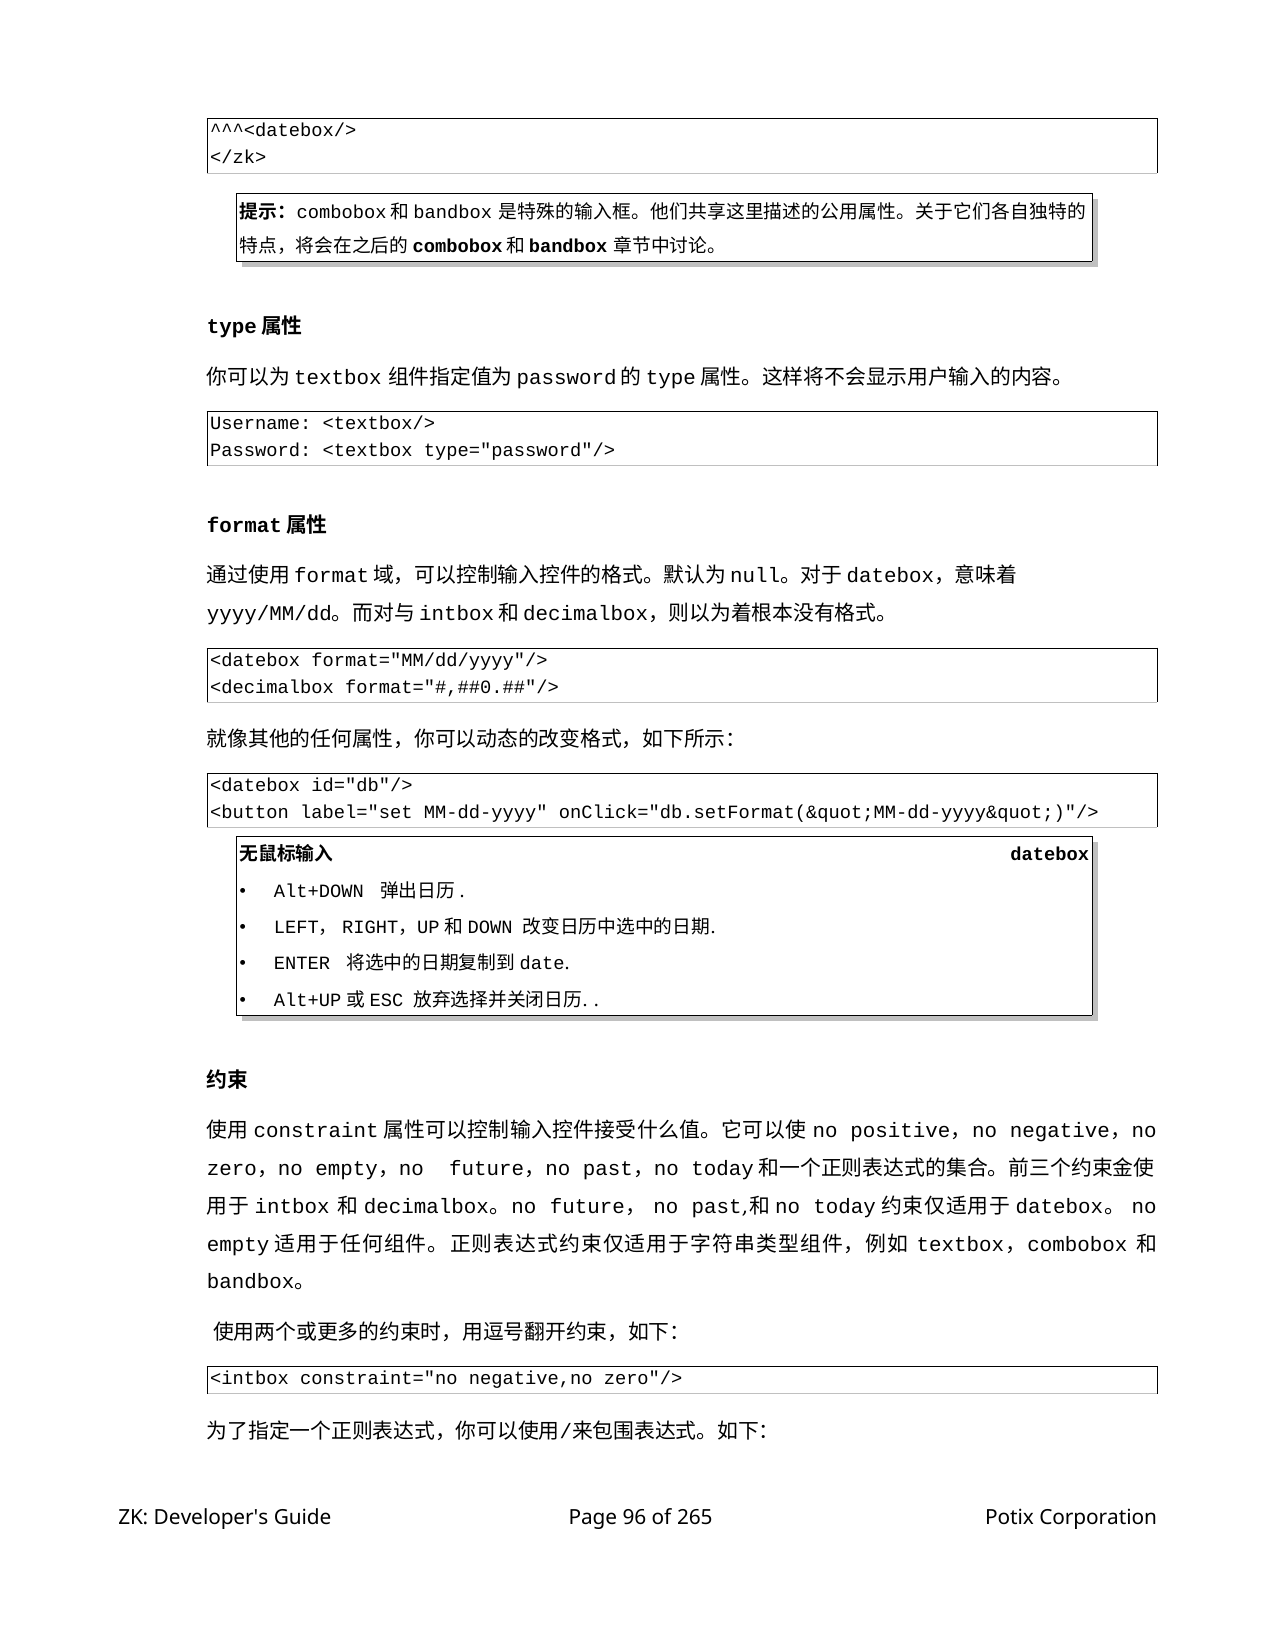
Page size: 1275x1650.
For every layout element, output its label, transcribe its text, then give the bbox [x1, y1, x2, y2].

list Alt+DOWN 弹出日历 . [237, 872, 1092, 903]
subtitle format属性 [207, 508, 1157, 538]
list ENTER 将选中的日期复制到 date. [237, 945, 1092, 976]
text 使用constraint属性可以控制输入控件接受什么值。它可以使no positive，no negative，no zero，no empty，no future，no past，no today和一个正则表达式的集合。前三个约束金使用于intbox 和decimalbox。no future， no past,和no today约束仅适用于datebox。 no empty适用于任何组件。正则表达式约束仅适用于字符串类型组件，例如textbox，combobox 和bandbox。 [207, 1114, 1157, 1295]
list Alt+UP 或 ESC 放弃选择并关闭日历. . [237, 981, 1092, 1015]
text 无鼠标输入 datebox [237, 837, 1092, 866]
text <datebox format="MM/dd/yyyy"/> [208, 649, 1157, 672]
text <datebox id="db"/> <button label="set MM-dd-yyyy" onClick="db.setFormat(&quot;MM-dd-yyyy&quot;)"/> [208, 774, 1157, 827]
text 通过使用format域，可以控制输入控件的格式。默认为null。对于datebox，意味着 yyyy/MM/dd。而对与intbox和decimalbox，则以为着根本没有格式。 [207, 559, 1157, 627]
text <decimalbox format="#,##0.##"/> [208, 675, 1157, 702]
list LEFT， RIGHT，UP 和 DOWN 改变日历中选中的日期. [237, 909, 1092, 939]
text Password: <textbox type="password"/> [208, 438, 1157, 465]
text ^^^<datebox/> [208, 119, 1157, 142]
subtitle type属性 [207, 309, 1157, 340]
text 你可以为textbox 组件指定值为password的type属性。这样将不会显示用户输入的内容。 [207, 360, 1157, 391]
text </zk> [208, 145, 1157, 173]
text 就像其他的任何属性，你可以动态的改变格式，如下所示： [207, 723, 1157, 753]
text Username: <textbox/> [208, 412, 1157, 435]
text 使用两个或更多的约束时，用逗号翻开约束，如下： [207, 1316, 1157, 1346]
text <intbox constraint="no negative,no zero"/> [208, 1367, 1157, 1393]
text 为了指定一个正则表达式，你可以使用/来包围表达式。如下： [207, 1414, 1157, 1444]
text 提示：combobox和bandbox 是特殊的输入框。他们共享这里描述的公用属性。关于它们各自独特的特点，将会在之后的 combobox和bandbox 章节中讨论。 [237, 194, 1092, 261]
subtitle 约束 [207, 1063, 1157, 1093]
